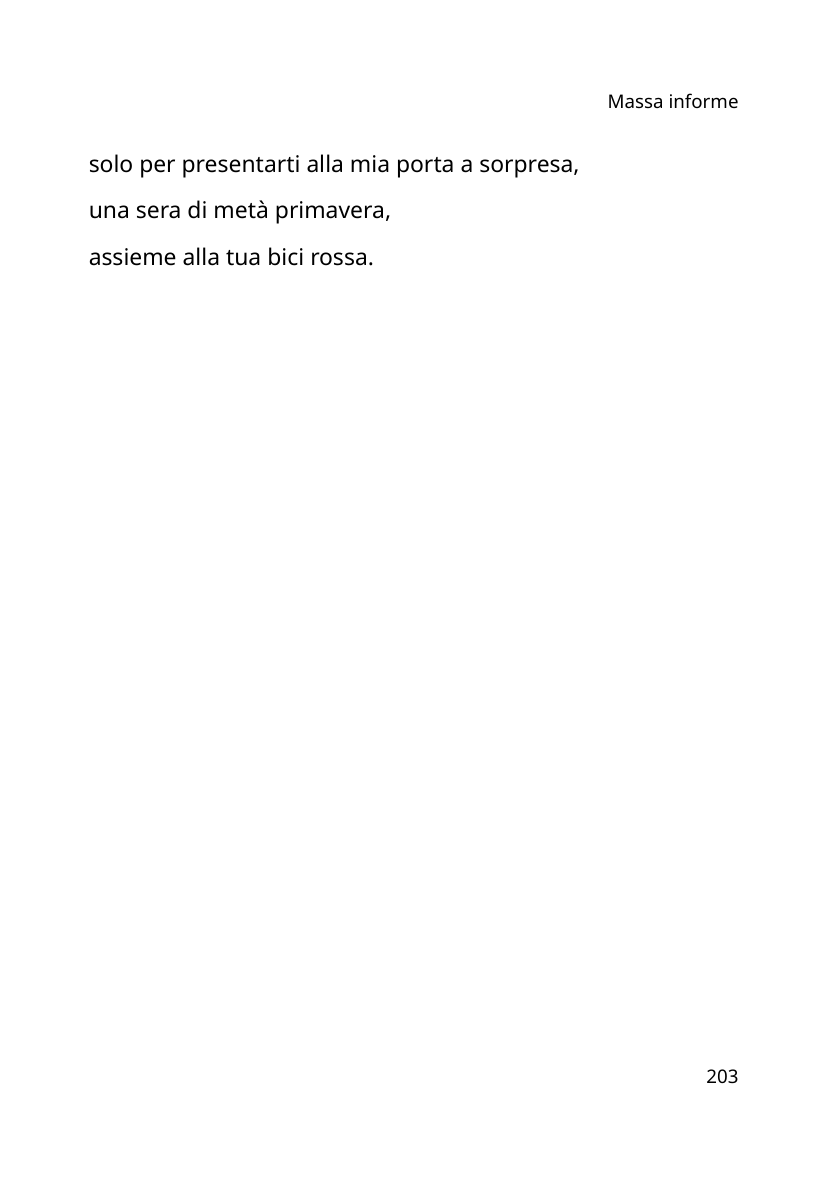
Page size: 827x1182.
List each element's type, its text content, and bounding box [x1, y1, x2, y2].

text una sera di metà primavera, [88, 194, 738, 226]
text solo per presentarti alla mia porta a sorpresa, [88, 147, 738, 179]
text assieme alla tua bici rossa. [88, 241, 738, 272]
